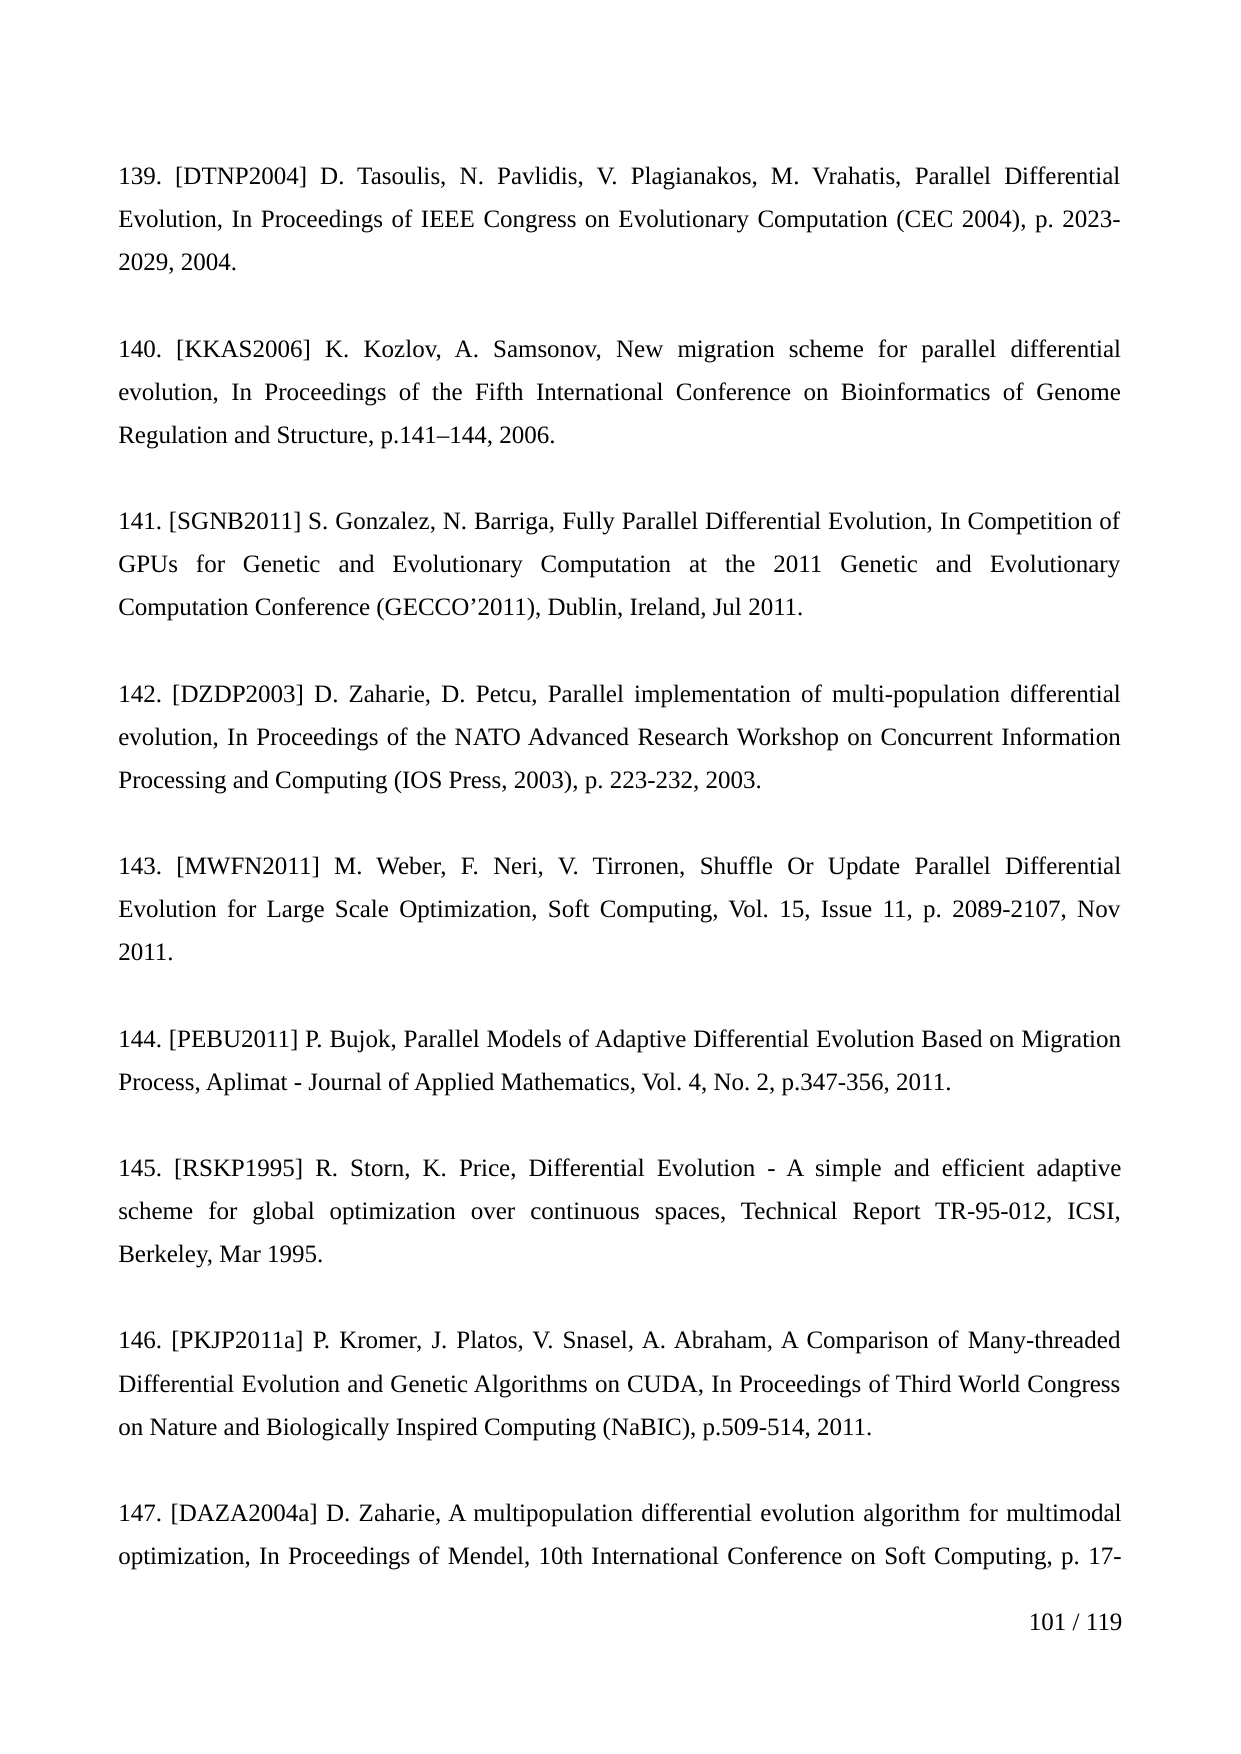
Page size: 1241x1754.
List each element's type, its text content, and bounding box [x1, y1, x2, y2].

text 139. [DTNP2004] D. Tasoulis, N. Pavlidis, V. Plagianakos, M. Vrahatis, Parallel Differential Evolution, In Proceedings of IEEE Congress on Evolutionary Computation (CEC 2004), p. 2023-2029, 2004. [118, 161, 1122, 276]
text 140. [KKAS2006] K. Kozlov, A. Samsonov, New migration scheme for parallel differential evolution, In Proceedings of the Fifth International Conference on Bioinformatics of Genome Regulation and Structure, p.141–144, 2006. [118, 334, 1122, 449]
text 146. [PKJP2011a] P. Kromer, J. Platos, V. Snasel, A. Abraham, A Comparison of Many-threaded Differential Evolution and Genetic Algorithms on CUDA, In Proceedings of Third World Congress on Nature and Biologically Inspired Computing (NaBIC), p.509-514, 2011. [118, 1326, 1122, 1441]
text 141. [SGNB2011] S. Gonzalez, N. Barriga, Fully Parallel Differential Evolution, In Competition of GPUs for Genetic and Evolutionary Computation at the 2011 Genetic and Evolutionary Computation Conference (GECCO’2011), Dublin, Ireland, Jul 2011. [118, 506, 1122, 621]
text 147. [DAZA2004a] D. Zaharie, A multipopulation differential evolution algorithm for multimodal optimization, In Proceedings of Mendel, 10th International Conference on Soft Computing, p. 17- [118, 1498, 1122, 1570]
text 144. [PEBU2011] P. Bujok, Parallel Models of Adaptive Differential Evolution Based on Migration Process, Aplimat - Journal of Applied Mathematics, Vol. 4, No. 2, p.347-356, 2011. [118, 1024, 1122, 1096]
text 142. [DZDP2003] D. Zaharie, D. Petcu, Parallel implementation of multi-population differential evolution, In Proceedings of the NATO Advanced Research Workshop on Concurrent Information Processing and Computing (IOS Press, 2003), p. 223-232, 2003. [118, 679, 1122, 794]
text 143. [MWFN2011] M. Weber, F. Neri, V. Tirronen, Shuffle Or Update Parallel Differential Evolution for Large Scale Optimization, Soft Computing, Vol. 15, Issue 11, p. 2089-2107, Nov 2011. [118, 851, 1122, 966]
text 145. [RSKP1995] R. Storn, K. Price, Differential Evolution - A simple and efficient adaptive scheme for global optimization over continuous spaces, Technical Report TR-95-012, ICSI, Berkeley, Mar 1995. [118, 1153, 1122, 1268]
